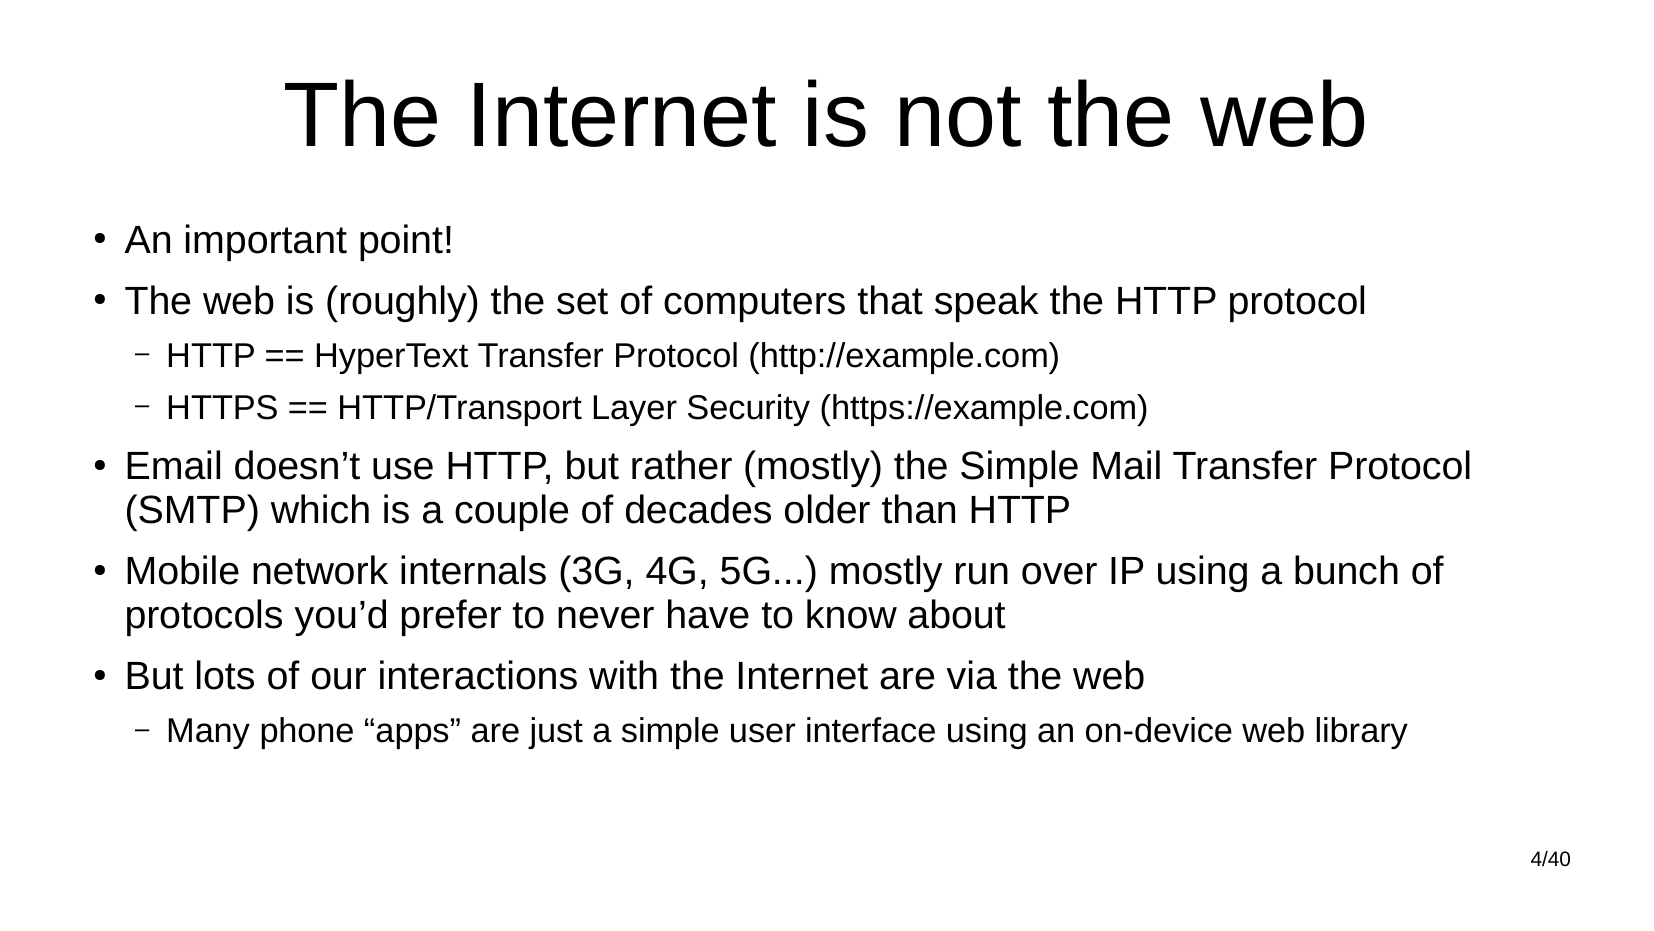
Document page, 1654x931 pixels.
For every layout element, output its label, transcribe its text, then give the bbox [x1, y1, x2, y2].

title The Internet is not the web [82, 37, 1571, 193]
list An important point! The web is (roughly) the set of computers that speak the HTTP protocol HTTP == HyperText Transfer Protocol (http://example.com) HTTPS == HTTP/Transport Layer Security (https://example.com) Email doesn’t use HTTP, but rather (mostly) the Simple Mail Transfer Protocol (SMTP) which is a couple of decades older than HTTP Mobile network internals (3G, 4G, 5G...) mostly run over IP using a bunch of protocols you’d prefer to never have to know about But lots of our interactions with the Internet are via the web Many phone “apps” are just a simple user interface using an on-device web library [82, 217, 1571, 758]
